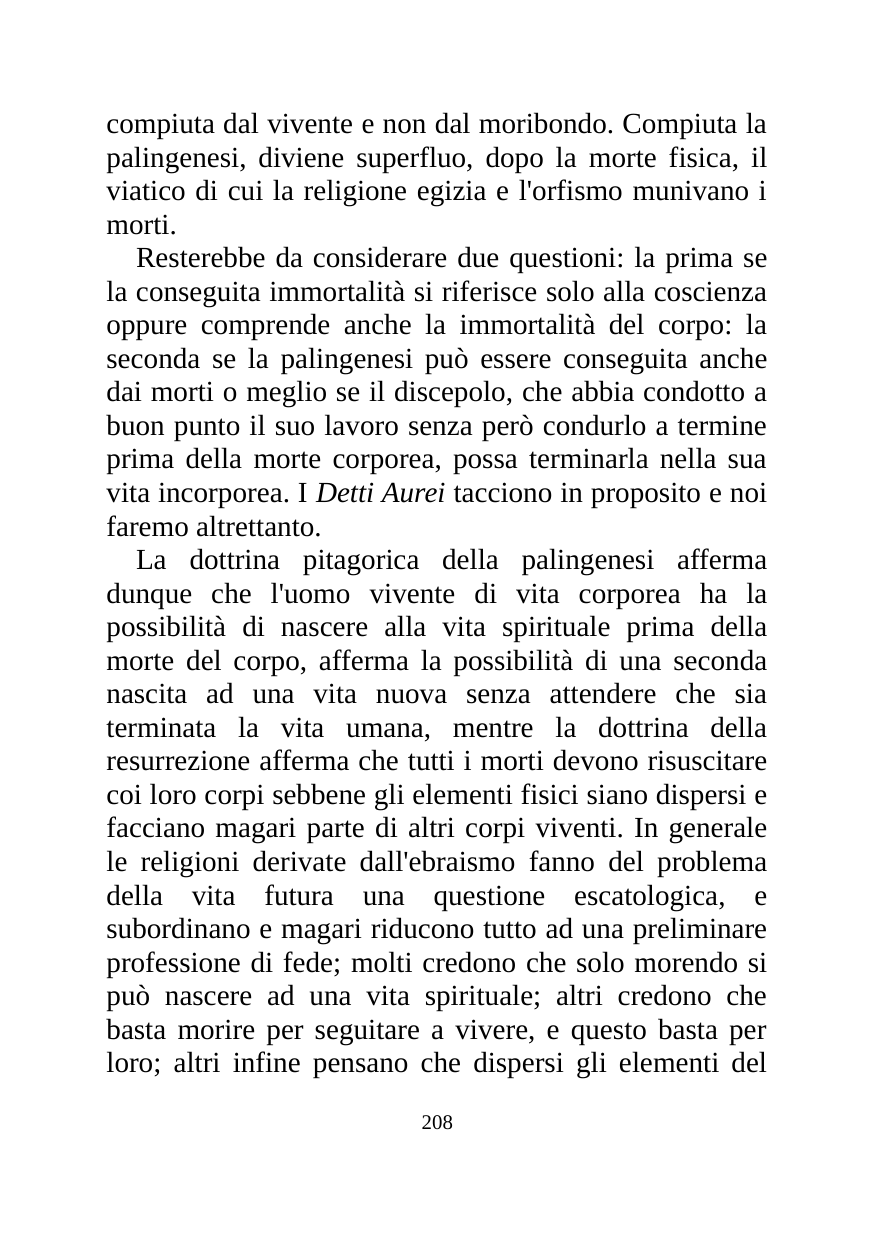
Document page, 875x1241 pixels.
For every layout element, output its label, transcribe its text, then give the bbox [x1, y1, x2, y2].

text Resterebbe da considerare due questioni: la prima se la conseguita immortalità si riferisce solo alla coscienza oppure comprende anche la immortalità del corpo: la seconda se la palingenesi può essere conseguita anche dai morti o meglio se il discepolo, che abbia condotto a buon punto il suo lavoro senza però condurlo a termine prima della morte corporea, possa terminarla nella sua vita incorporea. I Detti Aurei tacciono in proposito e noi faremo altrettanto. [106, 240, 768, 542]
text compiuta dal vivente e non dal moribondo. Compiuta la palingenesi, diviene superfluo, dopo la morte fisica, il viatico di cui la religione egizia e l'orfismo munivano i morti. [106, 106, 768, 240]
text La dottrina pitagorica della palingenesi afferma dunque che l'uomo vivente di vita corporea ha la possibilità di nascere alla vita spirituale prima della morte del corpo, afferma la possibilità di una seconda nascita ad una vita nuova senza attendere che sia terminata la vita umana, mentre la dottrina della resurrezione afferma che tutti i morti devono risuscitare coi loro corpi sebbene gli elementi fisici siano dispersi e facciano magari parte di altri corpi viventi. In generale le religioni derivate dall'ebraismo fanno del problema della vita futura una questione escatologica, e subordinano e magari riducono tutto ad una preliminare professione di fede; molti credono che solo morendo si può nascere ad una vita spirituale; altri credono che basta morire per seguitare a vivere, e questo basta per loro; altri infine pensano che dispersi gli elementi del [106, 542, 768, 1079]
